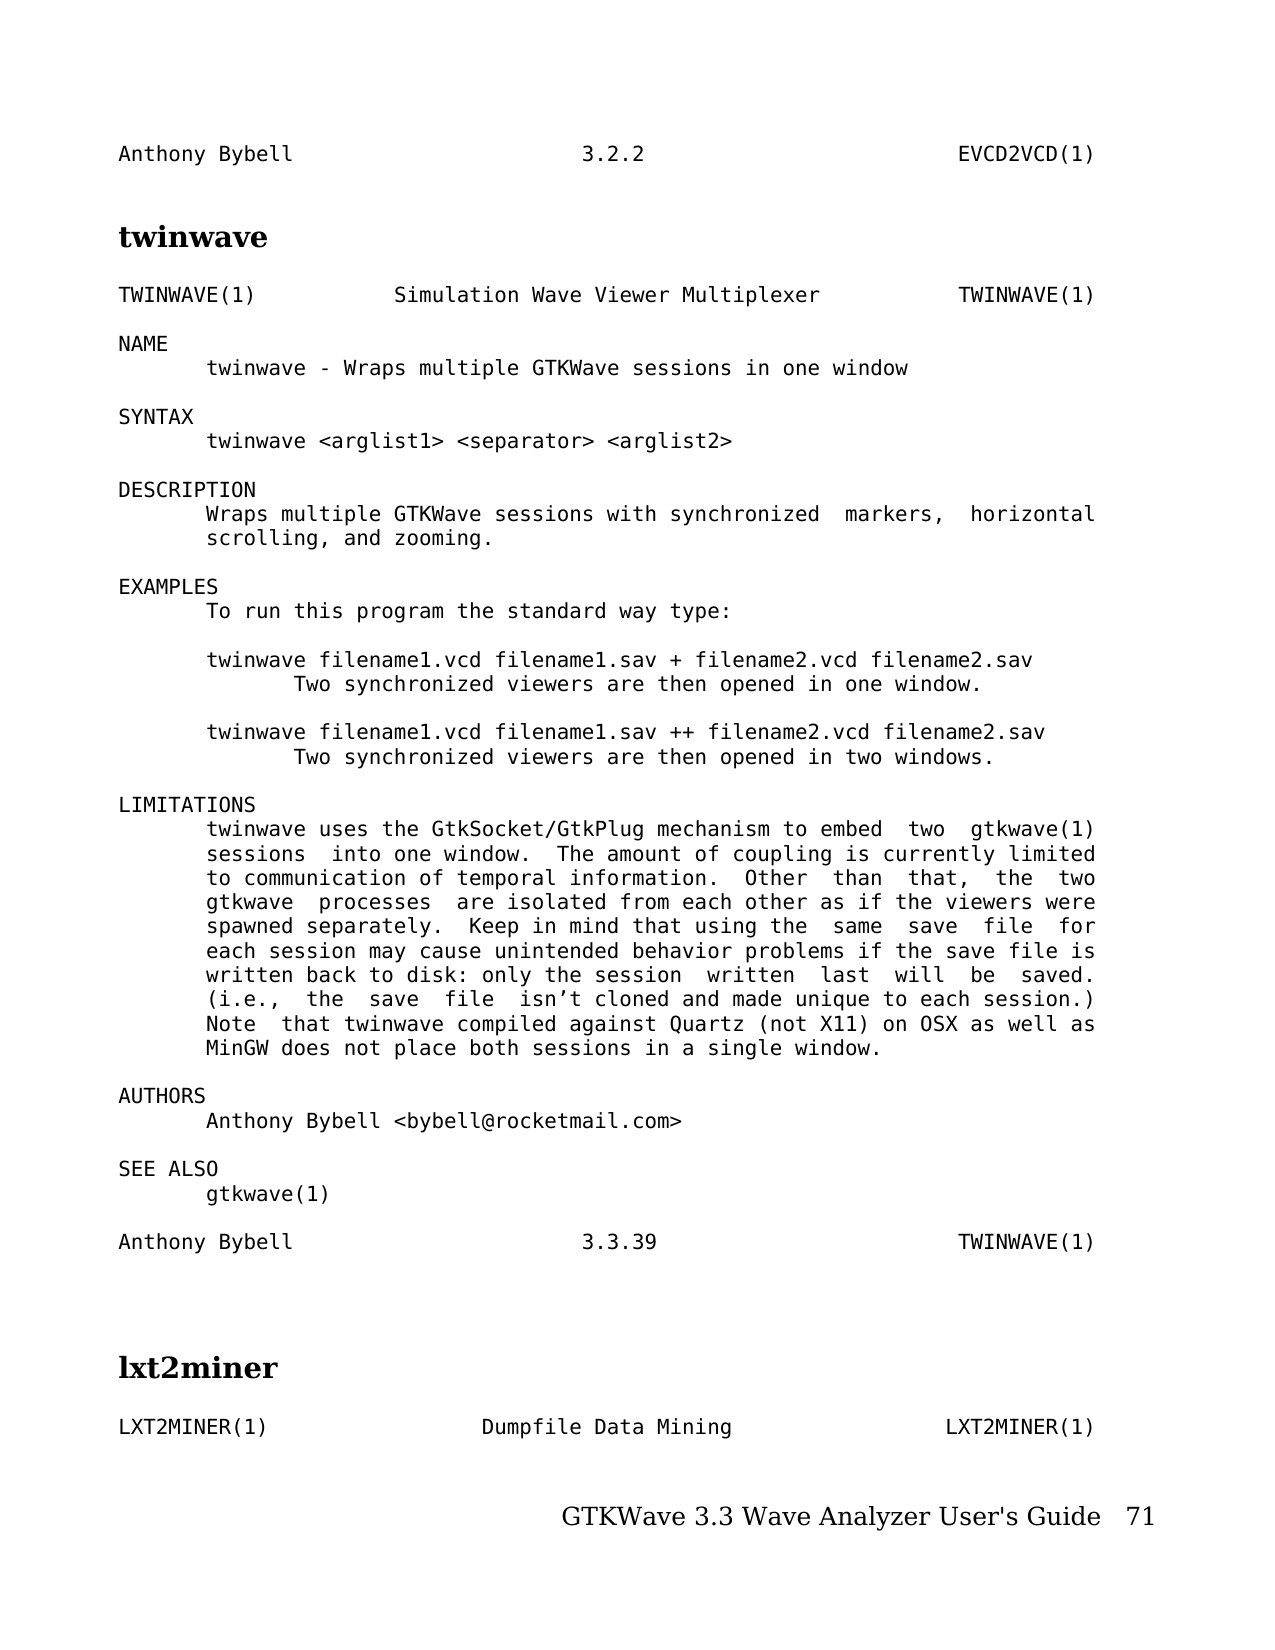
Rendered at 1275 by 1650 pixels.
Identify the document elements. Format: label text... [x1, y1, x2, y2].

text LIMITATIONS [118, 793, 1157, 817]
text gtkwave(1) [118, 1182, 1157, 1206]
text NAME [118, 332, 1157, 356]
text twinwave filename1.vcd filename1.sav + filename2.vcd filename2.sav [118, 648, 1157, 672]
text AUTHORS [118, 1084, 1157, 1109]
text Anthony Bybell 3.3.39 TWINWAVE(1) [118, 1230, 1157, 1254]
text LXT2MINER(1) Dumpfile Data Mining LXT2MINER(1) [118, 1415, 1157, 1439]
text sessions into one window. The amount of coupling is currently limited [118, 842, 1157, 866]
text twinwave filename1.vcd filename1.sav ++ filename2.vcd filename2.sav [118, 720, 1157, 745]
text Wraps multiple GTKWave sessions with synchronized markers, horizontal [118, 502, 1157, 526]
subtitle twinwave [118, 220, 1157, 254]
text to communication of temporal information. Other than that, the two [118, 866, 1157, 890]
text twinwave - Wraps multiple GTKWave sessions in one window [118, 356, 1157, 381]
text TWINWAVE(1) Simulation Wave Viewer Multiplexer TWINWAVE(1) [118, 283, 1157, 308]
text spawned separately. Keep in mind that using the same save file for [118, 914, 1157, 939]
text Anthony Bybell 3.2.2 EVCD2VCD(1) [118, 142, 1157, 167]
text DESCRIPTION [118, 478, 1157, 502]
text Anthony Bybell <bybell@rocketmail.com> [118, 1109, 1157, 1133]
text SEE ALSO [118, 1157, 1157, 1182]
text Two synchronized viewers are then opened in two windows. [118, 745, 1157, 769]
text twinwave <arglist1> <separator> <arglist2> [118, 429, 1157, 453]
text Note that twinwave compiled against Quartz (not X11) on OSX as well as [118, 1012, 1157, 1036]
text MinGW does not place both sessions in a single window. [118, 1036, 1157, 1060]
text Two synchronized viewers are then opened in one window. [118, 672, 1157, 696]
text SYNTAX [118, 405, 1157, 429]
subtitle lxt2miner [118, 1351, 1157, 1386]
text gtkwave processes are isolated from each other as if the viewers were [118, 890, 1157, 914]
text each session may cause unintended behavior problems if the save file is [118, 939, 1157, 963]
text scrolling, and zooming. [118, 526, 1157, 551]
text written back to disk: only the session written last will be saved. [118, 963, 1157, 987]
text To run this program the standard way type: [118, 599, 1157, 623]
text (i.e., the save file isn’t cloned and made unique to each session.) [118, 987, 1157, 1012]
text EXAMPLES [118, 575, 1157, 599]
text twinwave uses the GtkSocket/GtkPlug mechanism to embed two gtkwave(1) [118, 817, 1157, 842]
